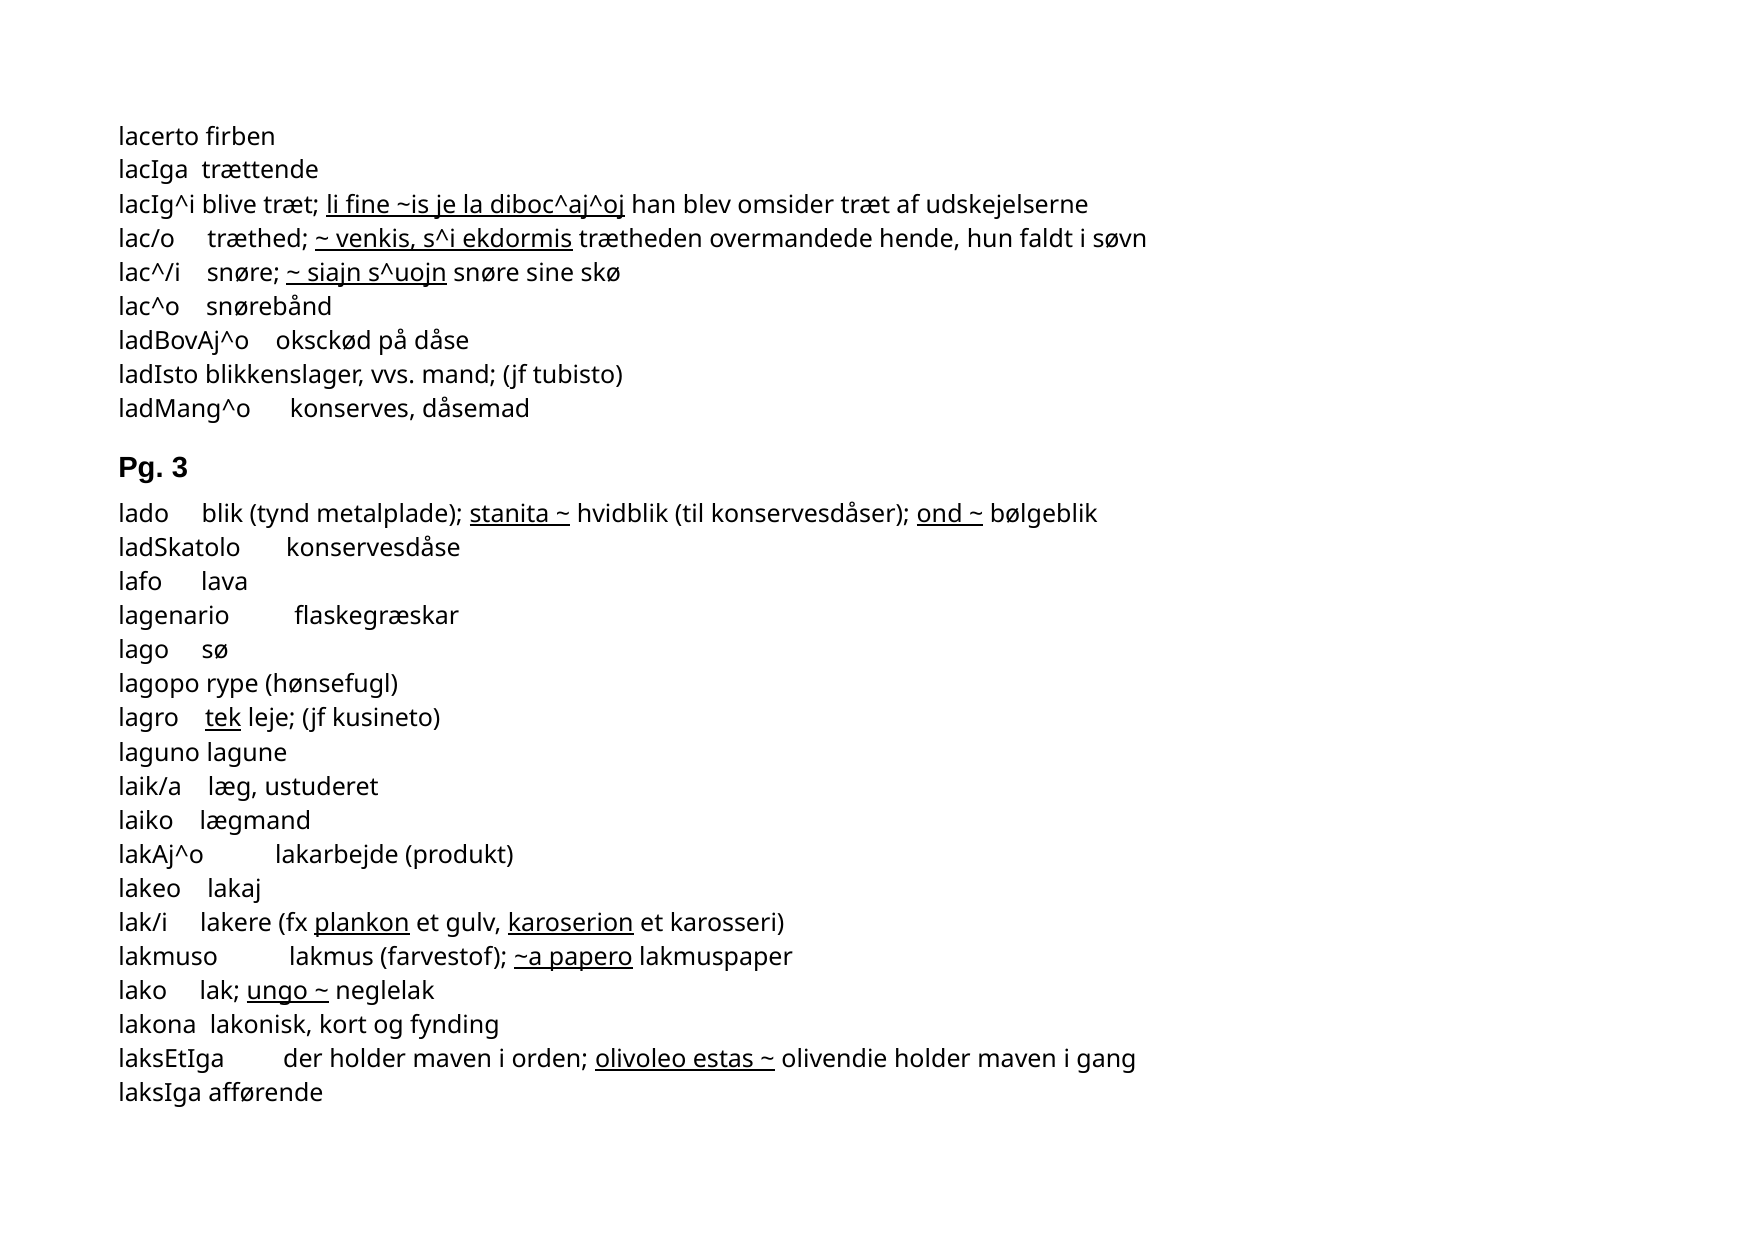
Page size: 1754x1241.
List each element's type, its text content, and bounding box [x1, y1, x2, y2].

table_header lacerto firben lacIga trættende lacIg^i blive træt; li fine ~is je la diboc^aj^oj han blev omsider træt af udskejelserne lac/o træthed; ~ venkis, s^i ekdormis trætheden overmandede hende, hun faldt i søvn lac^/i snøre; ~ siajn s^uojn snøre sine skø lac^o snørebånd ladBovAj^o oksckød på dåse ladIsto blikkenslager, vvs. mand; (jf tubisto) ladMang^o konserves, dåsemad Pg. 3 lado blik (tynd metalplade); stanita ~ hvidblik (til konservesdåser); ond ~ bølgeblik ladSkatolo konservesdåse lafo lava lagenario flaskegræskar lago sø lagopo rype (hønsefugl) lagro tek leje; (jf kusineto) laguno lagune laik/a læg, ustuderet laiko lægmand lakAj^o lakarbejde (produkt) lakeo lakaj lak/i lakere (fx plankon et gulv, karoserion et karosseri) lakmuso lakmus (farvestof); ~a papero lakmuspaper lako lak; ungo ~ neglelak lakona lakonisk, kort og fynding laksEtIga der holder maven i orden; olivoleo estas ~ olivendie holder maven i gang laksIga afførende [118, 118, 1636, 1109]
